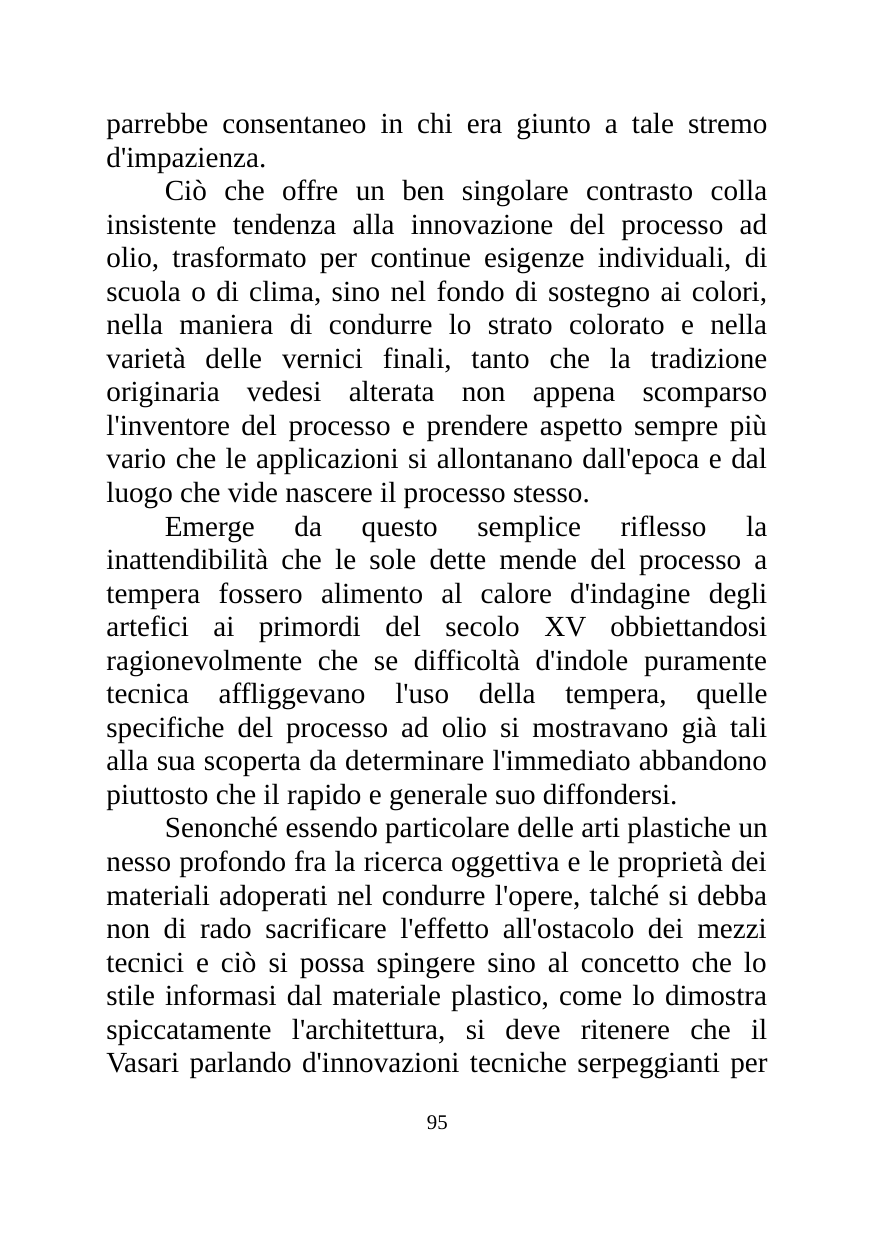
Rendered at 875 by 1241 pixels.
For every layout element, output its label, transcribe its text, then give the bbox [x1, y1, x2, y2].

text Senonché essendo particolare delle arti plastiche un nesso profondo fra la ricerca oggettiva e le proprietà dei materiali adoperati nel condurre l'opere, talché si debba non di rado sacrificare l'effetto all'ostacolo dei mezzi tecnici e ciò si possa spingere sino al concetto che lo stile informasi dal materiale plastico, come lo dimostra spiccatamente l'architettura, si deve ritenere che il Vasari parlando d'innovazioni tecniche serpeggianti per [106, 811, 768, 1079]
text Emerge da questo semplice riflesso la inattendibilità che le sole dette mende del processo a tempera fossero alimento al calore d'indagine degli artefici ai primordi del secolo XV obbiettandosi ragionevolmente che se difficoltà d'indole puramente tecnica affliggevano l'uso della tempera, quelle specifiche del processo ad olio si mostravano già tali alla sua scoperta da determinare l'immediato abbandono piuttosto che il rapido e generale suo diffondersi. [106, 509, 768, 811]
text parrebbe consentaneo in chi era giunto a tale stremo d'impazienza. [106, 106, 768, 173]
text Ciò che offre un ben singolare contrasto colla insistente tendenza alla innovazione del processo ad olio, trasformato per continue esigenze individuali, di scuola o di clima, sino nel fondo di sostegno ai colori, nella maniera di condurre lo strato colorato e nella varietà delle vernici finali, tanto che la tradizione originaria vedesi alterata non appena scomparso l'inventore del processo e prendere aspetto sempre più vario che le applicazioni si allontanano dall'epoca e dal luogo che vide nascere il processo stesso. [106, 173, 768, 509]
